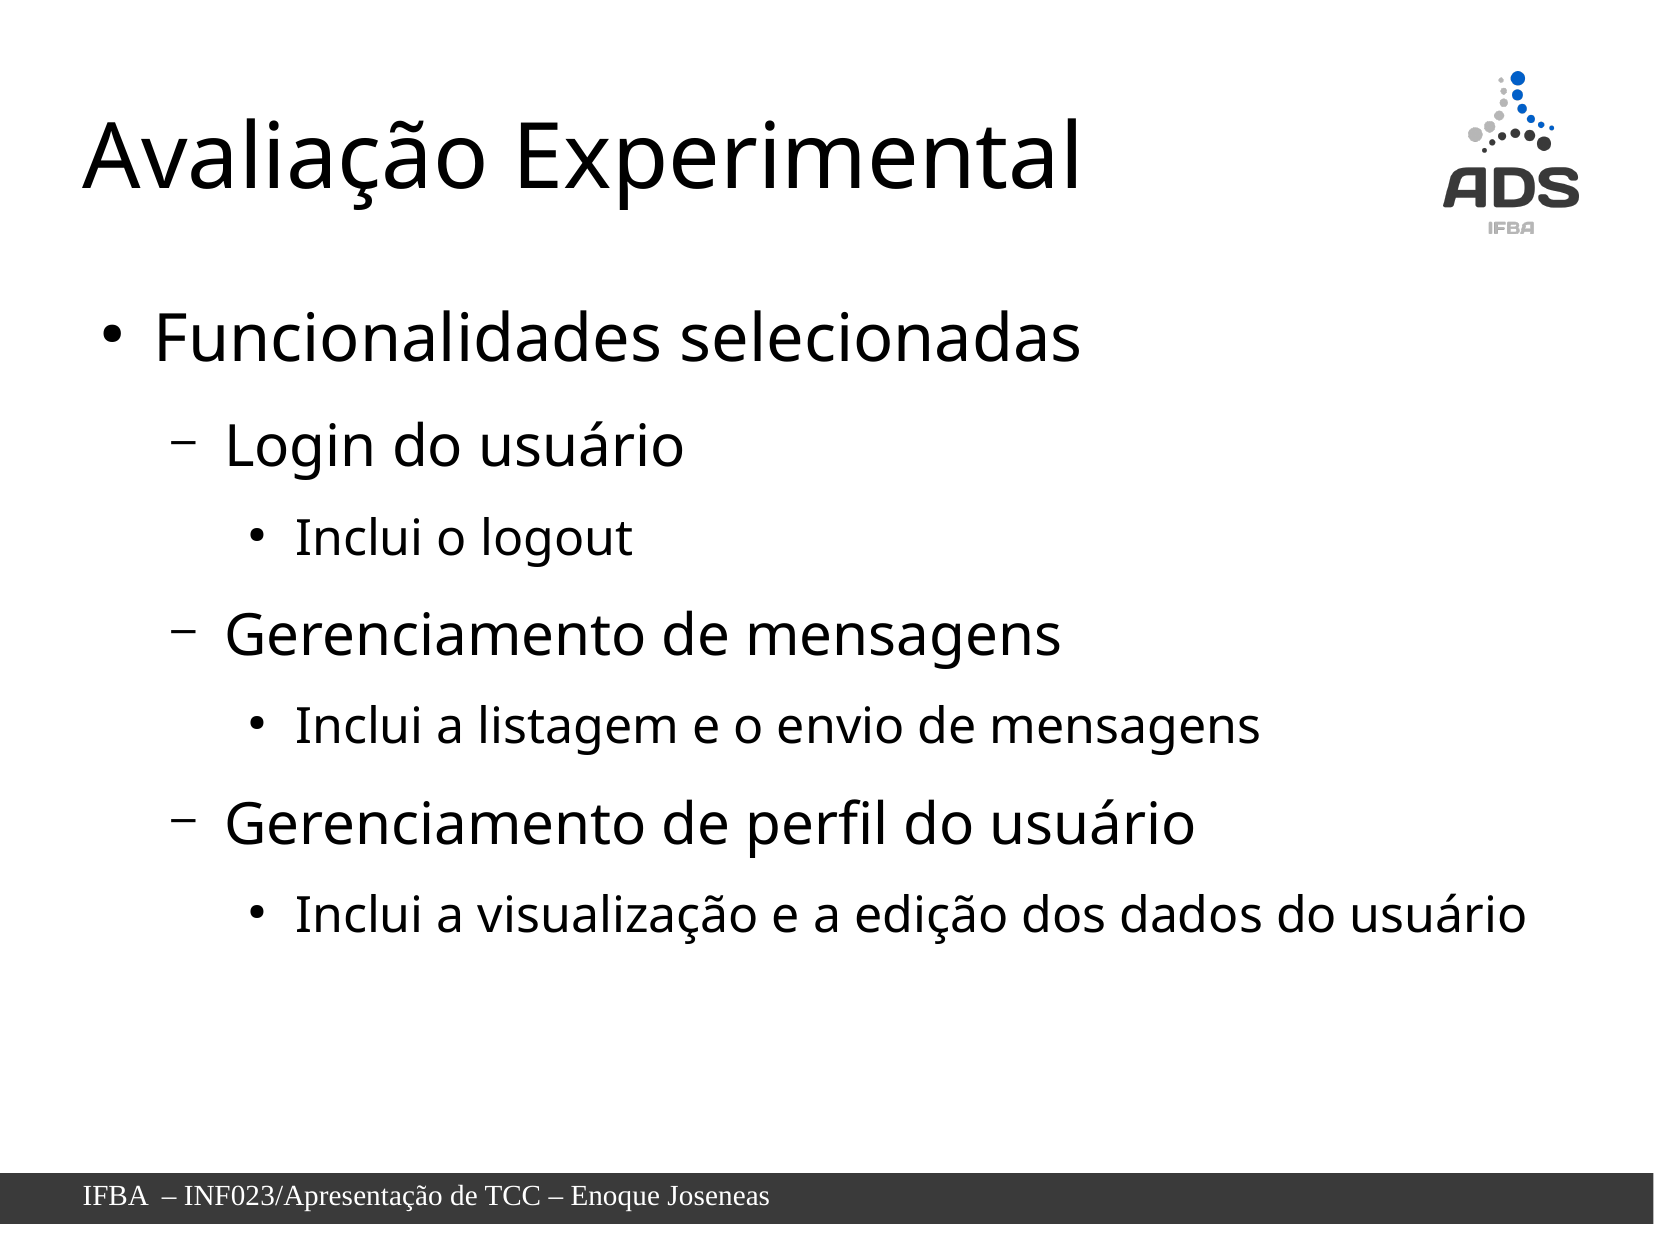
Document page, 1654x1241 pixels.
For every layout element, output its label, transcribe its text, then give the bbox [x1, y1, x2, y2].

title Avaliação Experimental [82, 49, 1426, 257]
list Funcionalidades selecionadas Login do usuário Inclui o logout Gerenciamento de mensagens Inclui a listagem e o envio de mensagens Gerenciamento de perfil do usuário Inclui a visualização e a edição dos dados do usuário [82, 290, 1571, 1156]
picture [1443, 71, 1579, 234]
